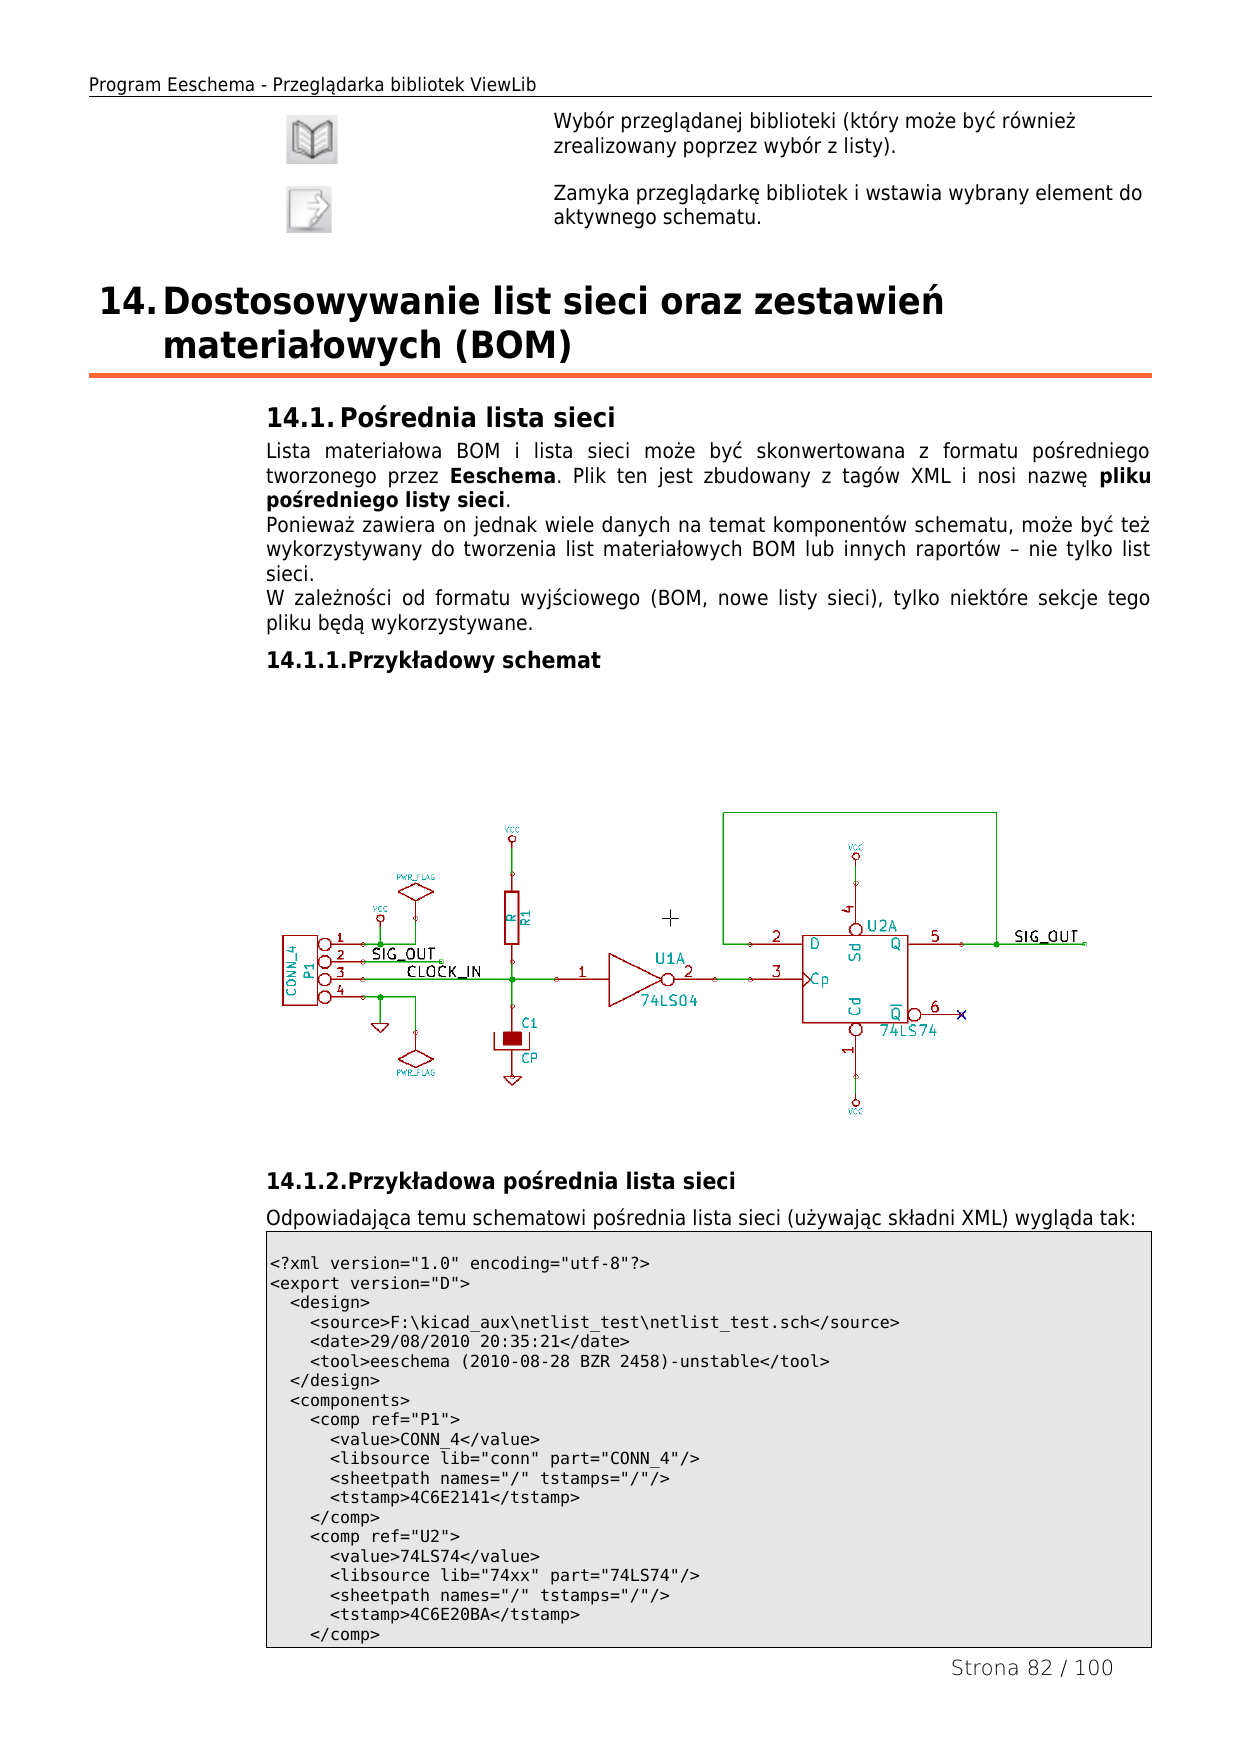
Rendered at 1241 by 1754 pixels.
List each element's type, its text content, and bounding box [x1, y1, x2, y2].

picture [265, 691, 1094, 1150]
text <value>CONN_4</value> [267, 1426, 1151, 1445]
text Ponieważ zawiera on jednak wiele danych na temat komponentów schematu, może być też wykorzystywany do tworzenia list materiałowych BOM lub innych raportów – nie tylko list sieci. [266, 513, 1152, 586]
picture [286, 186, 332, 233]
table_cell [269, 175, 536, 244]
text <comp ref="P1"> [267, 1406, 1151, 1426]
text <source>F:\kicad_aux\netlist_test\netlist_test.sch</source> [267, 1309, 1151, 1328]
text </comp> [267, 1620, 1151, 1647]
text <tstamp>4C6E2141</tstamp> [267, 1484, 1151, 1503]
text <components> [267, 1387, 1151, 1406]
text <sheetpath names="/" tstamps="/"/> [267, 1581, 1151, 1601]
text W zależności od formatu wyjściowego (BOM, nowe listy sieci), tylko niektóre sekcje tego pliku będą wykorzystywane. [266, 586, 1152, 635]
table_header [269, 103, 536, 175]
subtitle Pośrednia lista sieci [266, 402, 1152, 433]
text <value>74LS74</value> [267, 1542, 1151, 1562]
text </design> [267, 1367, 1151, 1387]
subtitle Dostosowywanie list sieci oraz zestawień materiałowych (BOM) [88, 273, 1152, 378]
text <comp ref="U2"> [267, 1523, 1151, 1542]
text <libsource lib="74xx" part="74LS74"/> [267, 1562, 1151, 1581]
text Lista materiałowa BOM i lista sieci może być skonwertowana z formatu pośredniego tworzonego przez Eeschema. Plik ten jest zbudowany z tagów XML i nosi nazwę pliku pośredniego listy sieci. [266, 439, 1152, 513]
subtitle Przykładowy schemat [266, 647, 1152, 674]
table_header Wybór przeglądanej biblioteki (który może być również zrealizowany poprzez wybór z listy). [536, 103, 1153, 175]
subtitle Przykładowa pośrednia lista sieci [266, 1168, 1152, 1194]
text <design> [267, 1289, 1151, 1309]
text Odpowiadająca temu schematowi pośrednia lista sieci (używając składni XML) wygląda tak: [266, 1206, 1152, 1231]
text <libsource lib="conn" part="CONN_4"/> [267, 1445, 1151, 1464]
table_cell Zamyka przeglądarkę bibliotek i wstawia wybrany element do aktywnego schematu. [536, 175, 1153, 244]
text <sheetpath names="/" tstamps="/"/> [267, 1464, 1151, 1484]
text <tool>eeschema (2010-08-28 BZR 2458)-unstable</tool> [267, 1348, 1151, 1367]
text </comp> [267, 1503, 1151, 1523]
picture [286, 115, 338, 164]
text <date>29/08/2010 20:35:21</date> [267, 1328, 1151, 1348]
text <tstamp>4C6E20BA</tstamp> [267, 1601, 1151, 1620]
text <?xml version="1.0" encoding="utf-8"?> [267, 1250, 1151, 1270]
text <export version="D"> [267, 1270, 1151, 1289]
